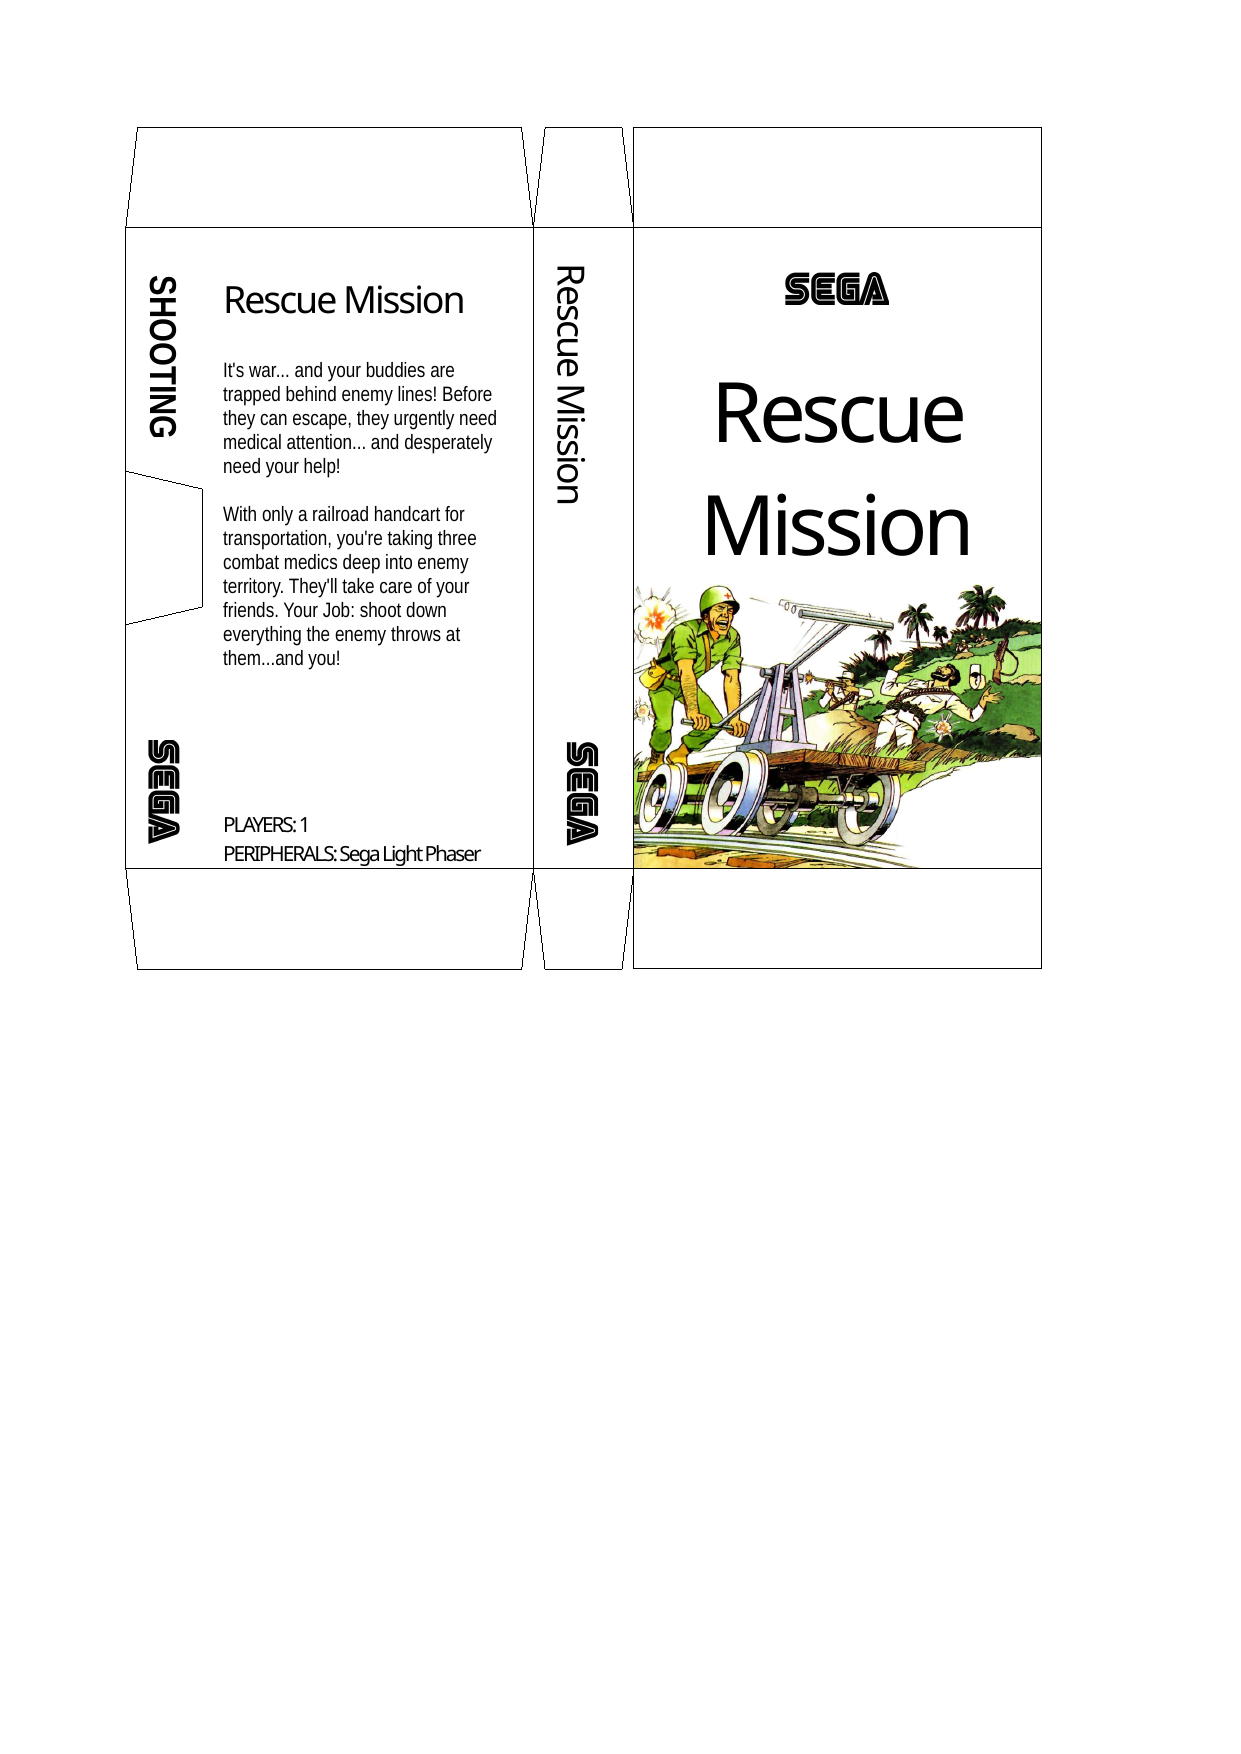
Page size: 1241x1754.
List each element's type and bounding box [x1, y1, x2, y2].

picture [567, 743, 599, 846]
picture [785, 272, 889, 305]
picture [634, 584, 1041, 868]
picture [149, 740, 180, 844]
